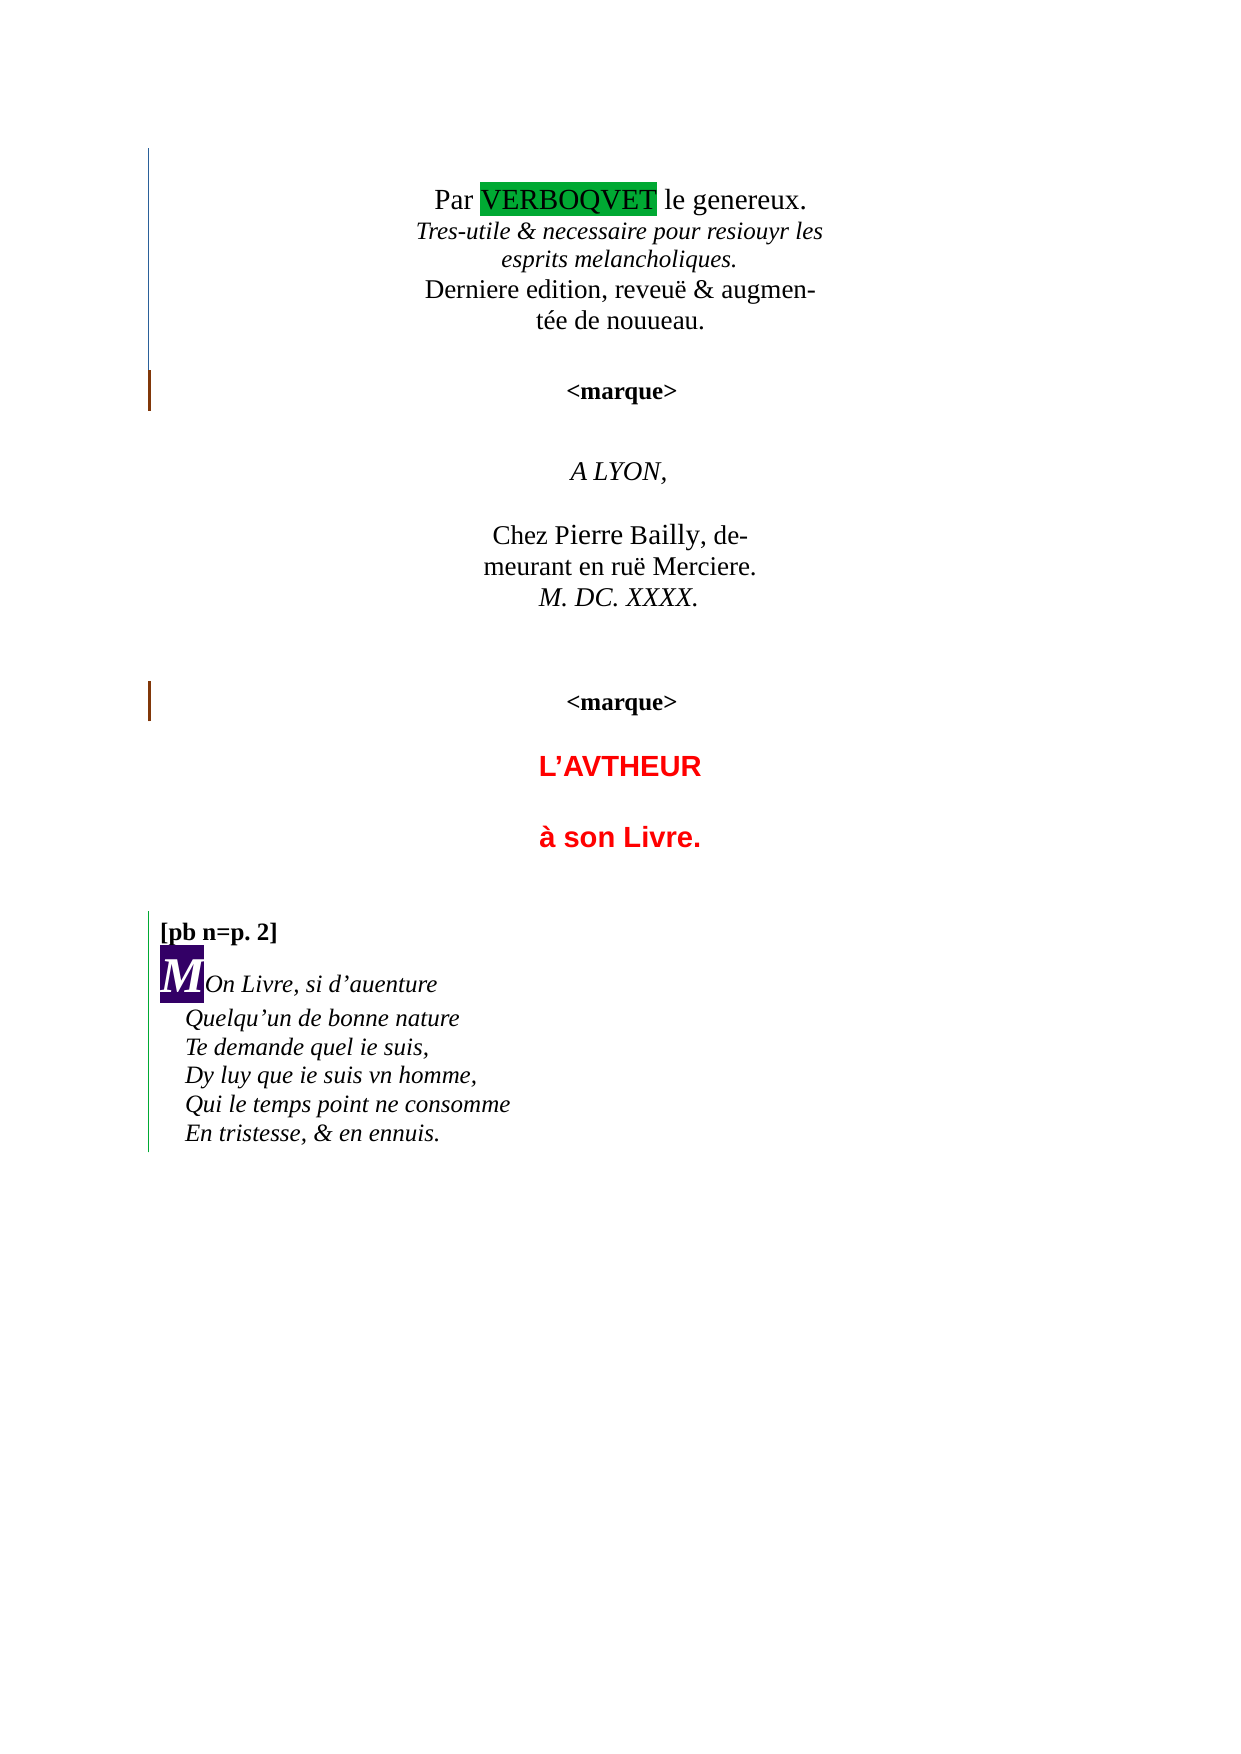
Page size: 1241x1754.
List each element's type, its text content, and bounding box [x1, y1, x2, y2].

text à son Livre. [148, 817, 1093, 857]
text MOn Livre, si d’auenture Quelqu’un de bonne nature Te demande quel ie suis, Dy luy que ie suis vn homme, Qui le temps point ne consomme En tristesse, & en ennuis. [149, 945, 1093, 1152]
text <marque> [151, 681, 1093, 721]
text [pb n=p. 2] [149, 911, 1093, 945]
text Par Verboqvet le genereux. Tres-utile & necessaire pour resiouyr les esprits melancholiques. Derniere edition, reveuë & augmen- tée de nouueau. [149, 148, 1093, 370]
text L’AVTHEUR [148, 746, 1093, 783]
text A LYON, Chez Pierre Bailly, de- meurant en ruë Merciere. M. DC. XXXX. [148, 454, 1093, 613]
text <marque> [151, 370, 1093, 411]
